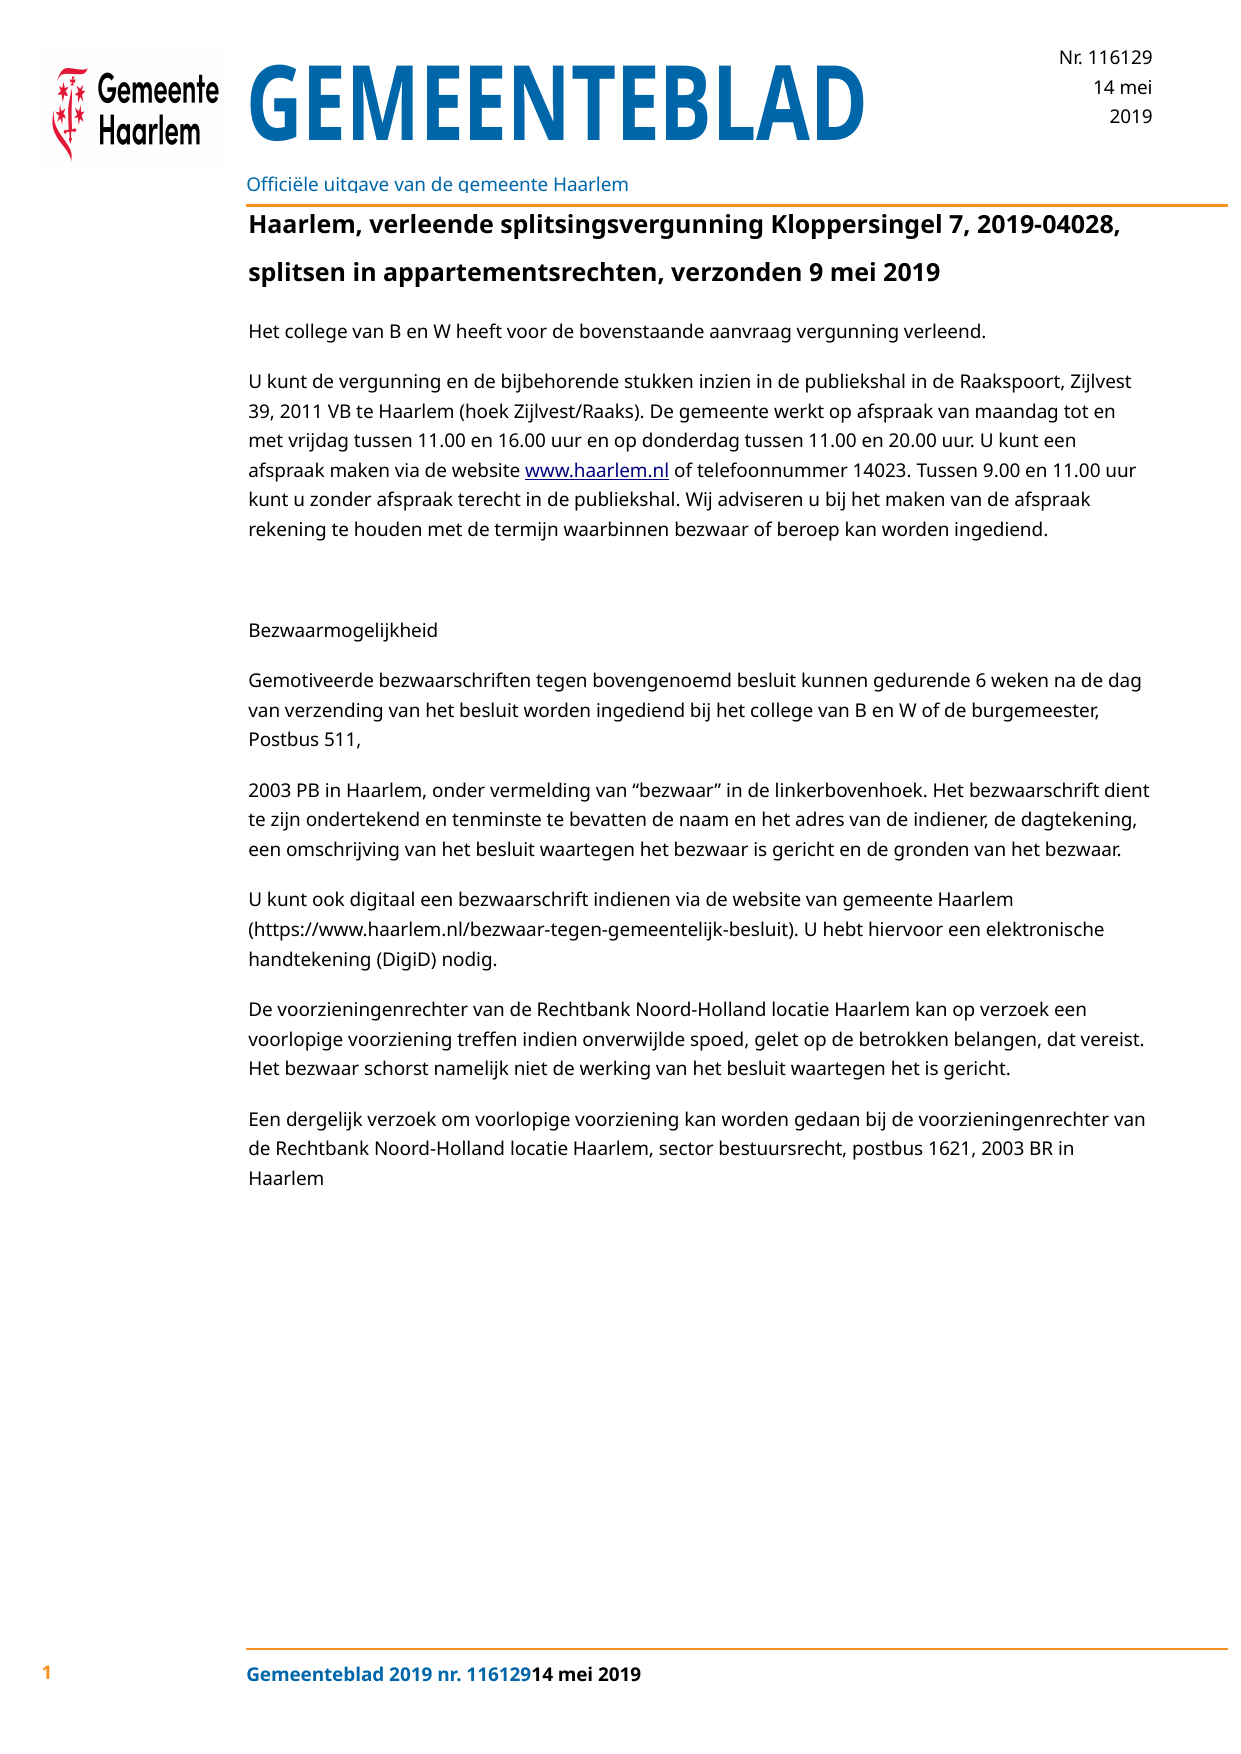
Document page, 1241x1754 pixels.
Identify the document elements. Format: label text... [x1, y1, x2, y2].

text 2003 PB in Haarlem, onder vermelding van “bezwaar” in de linkerbovenhoek. Het bezwaarschrift dient te zijn ondertekend en tenminste te bevatten de naam en het adres van de indiener, de dagtekening, een omschrijving van het besluit waartegen het bezwaar is gericht en de gronden van het bezwaar. [248, 777, 1152, 862]
picture [41, 47, 231, 172]
text U kunt ook digitaal een bezwaarschrift indienen via de website van gemeente Haarlem (https://www.haarlem.nl/bezwaar-tegen-gemeentelijk-besluit). U hebt hiervoor een elektronische handtekening (DigiD) nodig. [248, 887, 1152, 972]
text Haarlem, verleende splitsingsvergunning Kloppersingel 7, 2019-04028, splitsen in appartementsrechten, verzonden 9 mei 2019 [248, 207, 1152, 288]
text Gemotiveerde bezwaarschriften tegen bovengenoemd besluit kunnen gedurende 6 weken na de dag van verzending van het besluit worden ingediend bij het college van B en W of de burgemeester, Postbus 511, [248, 667, 1152, 752]
text Bezwaarmogelijkheid [248, 617, 1152, 643]
text Het college van B en W heeft voor de bovenstaande aanvraag vergunning verleend. [248, 318, 1152, 344]
text De voorzieningenrechter van de Rechtbank Noord-Holland locatie Haarlem kan op verzoek een voorlopige voorziening treffen indien onverwijlde spoed, gelet op de betrokken belangen, dat vereist. Het bezwaar schorst namelijk niet de werking van het besluit waartegen het is gericht. [248, 996, 1152, 1081]
text U kunt de vergunning en de bijbehorende stukken inzien in de publiekshal in de Raakspoort, Zijlvest 39, 2011 VB te Haarlem (hoek Zijlvest/Raaks). De gemeente werkt op afspraak van maandag tot en met vrijdag tussen 11.00 en 16.00 uur en op donderdag tussen 11.00 en 20.00 uur. U kunt een afspraak maken via de website www.haarlem.nl of telefoonnummer 14023. Tussen 9.00 en 11.00 uur kunt u zonder afspraak terecht in de publiekshal. Wij adviseren u bij het maken van de afspraak rekening te houden met de termijn waarbinnen bezwaar of beroep kan worden ingediend. [248, 368, 1152, 542]
text Een dergelijk verzoek om voorlopige voorziening kan worden gedaan bij de voorzieningenrechter van de Rechtbank Noord-Holland locatie Haarlem, sector bestuursrecht, postbus 1621, 2003 BR in Haarlem [248, 1106, 1152, 1191]
